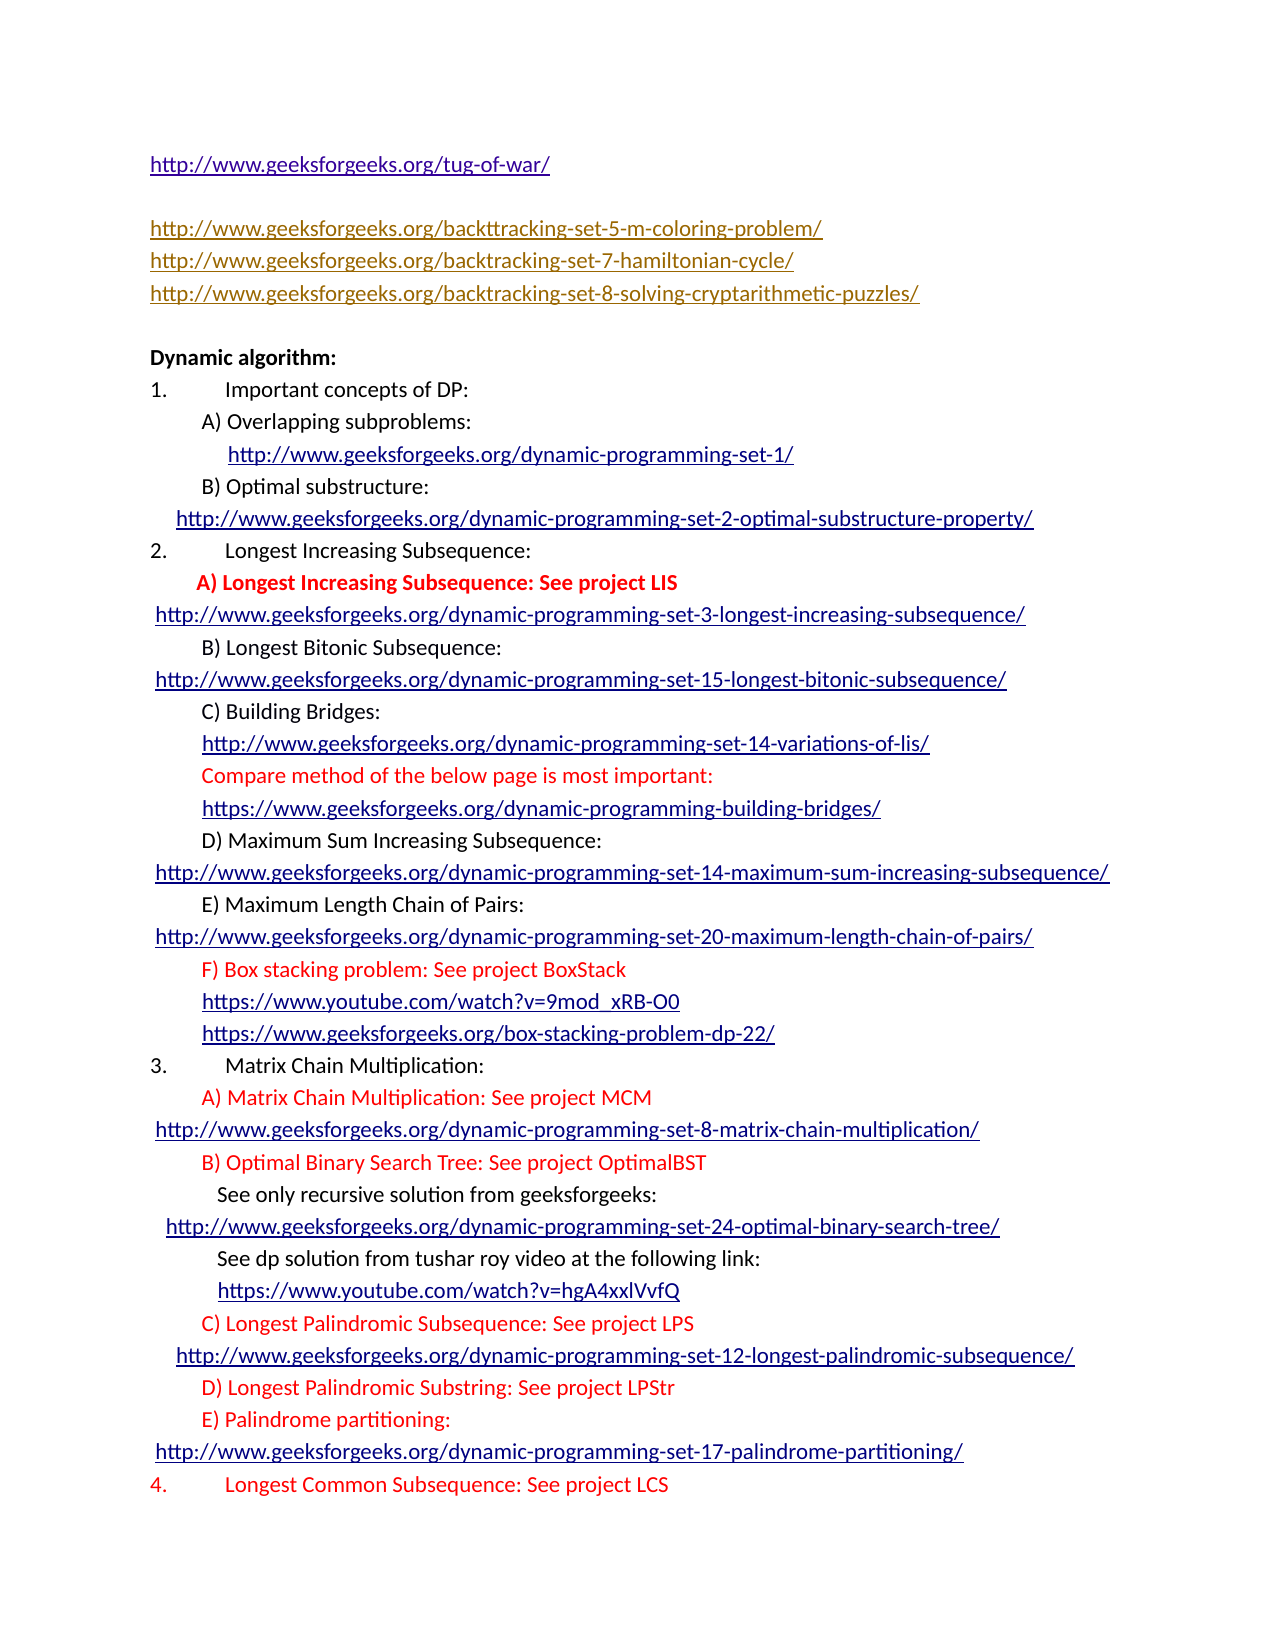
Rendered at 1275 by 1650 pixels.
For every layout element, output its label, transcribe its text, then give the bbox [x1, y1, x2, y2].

list Longest Increasing Subsequence: [150, 536, 1125, 564]
list A) Overlapping subproblems: [150, 407, 1125, 436]
list Matrix Chain Multiplication: [150, 1051, 1125, 1079]
list https://www.geeksforgeeks.org/dynamic-programming-building-bridges/ [150, 794, 1125, 822]
list Longest Common Subsequence: See project LCS [150, 1470, 1125, 1498]
list A) Longest Increasing Subsequence: See project LIS [150, 568, 1125, 596]
list Dynamic algorithm: [150, 343, 1125, 371]
list https://www.geeksforgeeks.org/box-stacking-problem-dp-22/ [150, 1019, 1125, 1047]
list http://www.geeksforgeeks.org/dynamic-programming-set-17-palindrome-partitioning/ [150, 1437, 1125, 1466]
list http://www.geeksforgeeks.org/dynamic-programming-set-8-matrix-chain-multiplication/ [150, 1116, 1125, 1144]
list http://www.geeksforgeeks.org/dynamic-programming-set-14-variations-of-lis/ [150, 729, 1125, 757]
list http://www.geeksforgeeks.org/dynamic-programming-set-3-longest-increasing-subsequence/ [150, 601, 1125, 629]
list Important concepts of DP: [150, 375, 1125, 403]
list See only recursive solution from geeksforgeeks: [150, 1180, 1125, 1208]
list http://www.geeksforgeeks.org/dynamic-programming-set-2-optimal-substructure-property/ [150, 504, 1125, 532]
list https://www.youtube.com/watch?v=9mod_xRB-O0 [150, 987, 1125, 1015]
list B) Optimal Binary Search Tree: See project OptimalBST [150, 1148, 1125, 1176]
list http://www.geeksforgeeks.org/dynamic-programming-set-20-maximum-length-chain-of-pairs/ [150, 922, 1125, 951]
list http://www.geeksforgeeks.org/dynamic-programming-set-12-longest-palindromic-subsequence/ [150, 1341, 1125, 1369]
list E) Palindrome partitioning: [150, 1405, 1125, 1433]
list http://www.geeksforgeeks.org/backttracking-set-5-m-coloring-problem/ [150, 214, 1125, 242]
list http://www.geeksforgeeks.org/dynamic-programming-set-15-longest-bitonic-subsequence/ [150, 665, 1125, 693]
list A) Matrix Chain Multiplication: See project MCM [150, 1083, 1125, 1111]
list C) Building Bridges: [150, 697, 1125, 725]
list C) Longest Palindromic Subsequence: See project LPS [150, 1309, 1125, 1337]
list http://www.geeksforgeeks.org/dynamic-programming-set-1/ [150, 440, 1125, 468]
list D) Longest Palindromic Substring: See project LPStr [150, 1373, 1125, 1401]
list http://www.geeksforgeeks.org/backtracking-set-7-hamiltonian-cycle/ [150, 247, 1125, 274]
list F) Box stacking problem: See project BoxStack [150, 955, 1125, 983]
list Compare method of the below page is most important: [150, 762, 1125, 789]
list D) Maximum Sum Increasing Subsequence: [150, 826, 1125, 854]
list E) Maximum Length Chain of Pairs: [150, 890, 1125, 918]
list See dp solution from tushar roy video at the following link: [150, 1244, 1125, 1272]
list https://www.youtube.com/watch?v=hgA4xxlVvfQ [150, 1277, 1125, 1304]
list http://www.geeksforgeeks.org/dynamic-programming-set-14-maximum-sum-increasing-subsequence/ [150, 858, 1125, 886]
list B) Longest Bitonic Subsequence: [150, 633, 1125, 661]
list http://www.geeksforgeeks.org/backtracking-set-8-solving-cryptarithmetic-puzzles/ [150, 279, 1125, 307]
list http://www.geeksforgeeks.org/tug-of-war/ [150, 150, 1125, 178]
list B) Optimal substructure: [150, 472, 1125, 500]
list http://www.geeksforgeeks.org/dynamic-programming-set-24-optimal-binary-search-tree/ [150, 1212, 1125, 1240]
